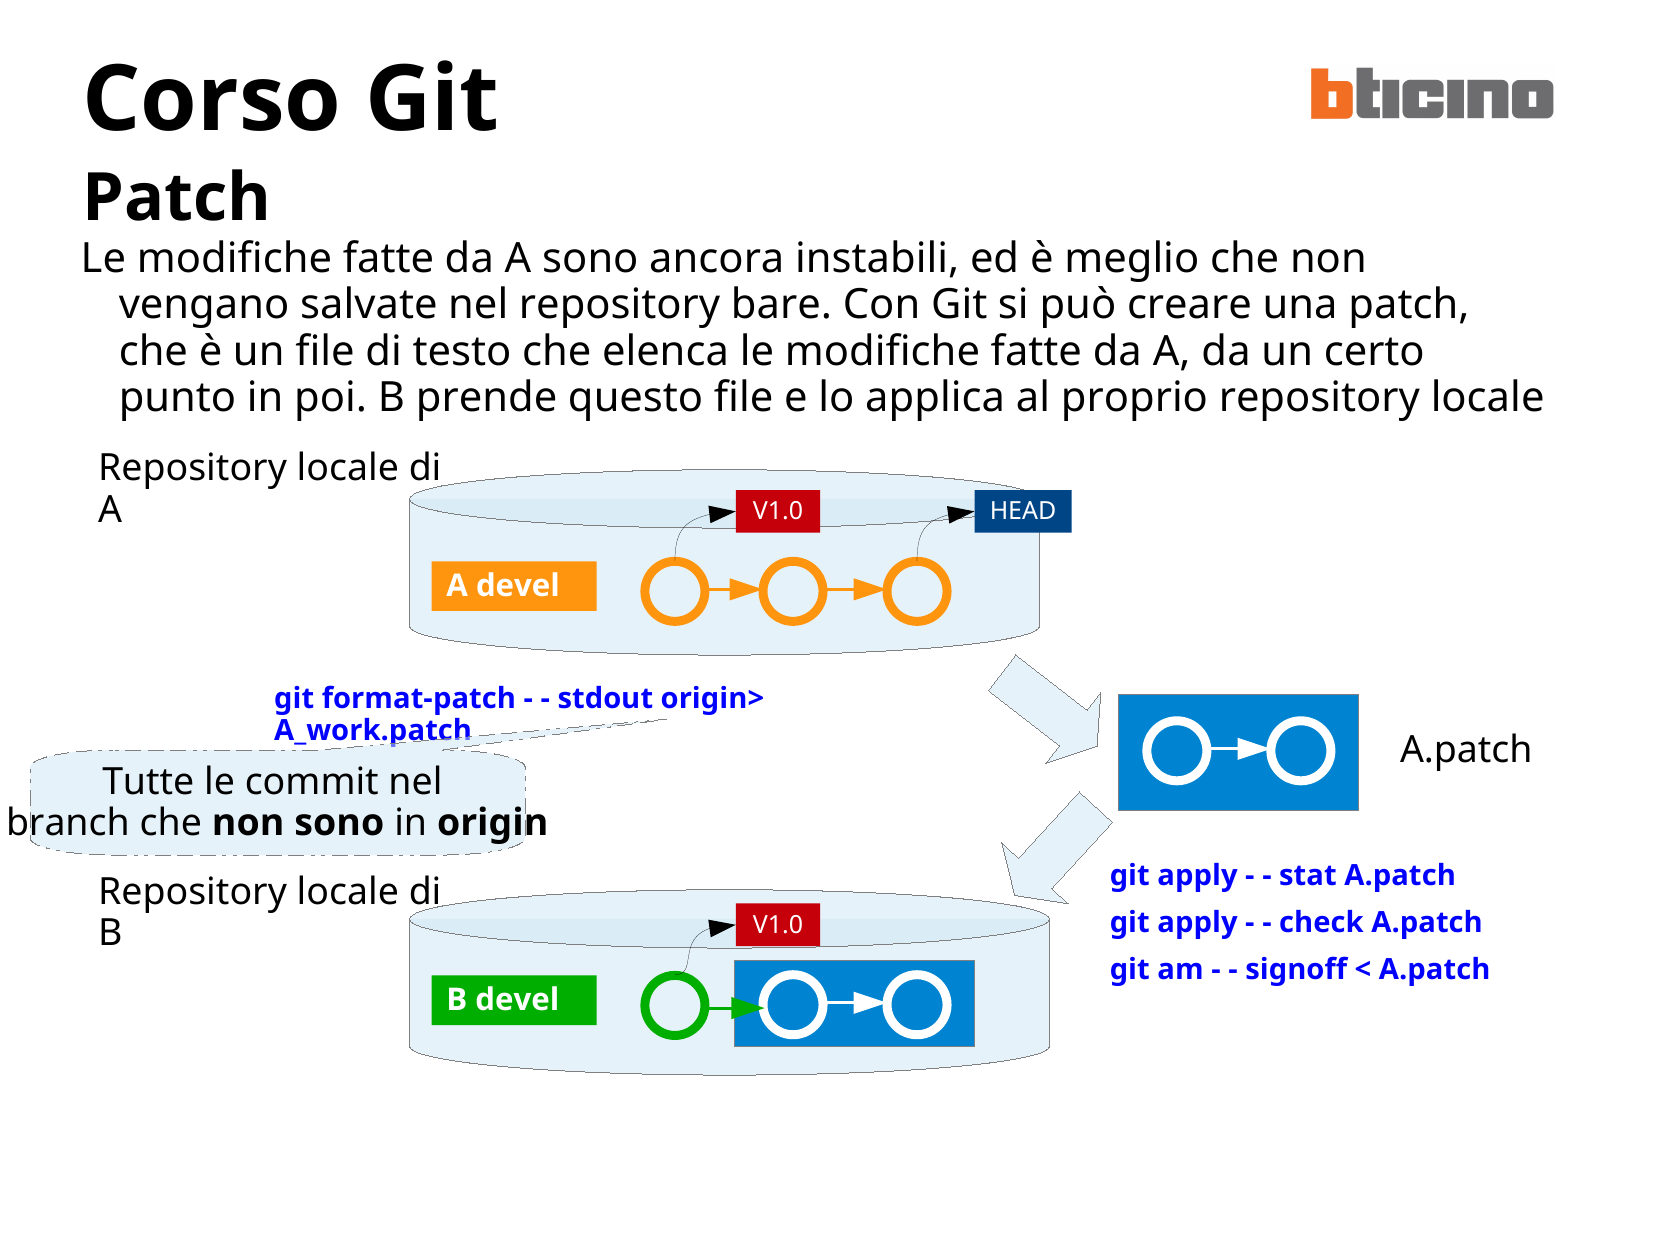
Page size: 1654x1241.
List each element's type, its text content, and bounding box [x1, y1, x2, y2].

text_box V1.0 [735, 490, 821, 533]
list Le modifiche fatte da A sono ancora instabili, ed è meglio che non vengano salvate nel repository bare. Con Git si può creare una patch, che è un file di testo che elenca le modifiche fatte da A, da un certo punto in poi. B prende questo file e lo applica al proprio repository locale [67, 230, 1546, 451]
text_box [892, 566, 942, 616]
text_box [768, 566, 818, 616]
text_box HEAD [974, 490, 1072, 533]
text_box git format-patch - - stdout origin> A_work.patch [259, 675, 961, 723]
text_box Tutte le commit nel branch che non sono in origin [30, 719, 667, 856]
text_box [988, 654, 1101, 764]
text_box [409, 469, 1040, 656]
text_box git apply - - check A.patch [1095, 898, 1576, 946]
text_box git am - - signoff < A.patch [1095, 946, 1576, 994]
text_box Repository locale di B [83, 863, 465, 920]
text_box V1.0 [735, 903, 821, 947]
text_box Repository locale di A [83, 439, 465, 497]
text_box A.patch [1359, 721, 1575, 779]
text_box [1001, 791, 1113, 904]
text_box A devel [431, 561, 597, 611]
text_box [1118, 694, 1359, 811]
text_box git apply - - stat A.patch [1095, 851, 1531, 898]
text_box [650, 566, 700, 616]
text_box [409, 889, 1050, 1076]
text_box B devel [431, 975, 597, 1026]
title Corso Git [82, 48, 1570, 151]
list Patch [82, 156, 1561, 246]
